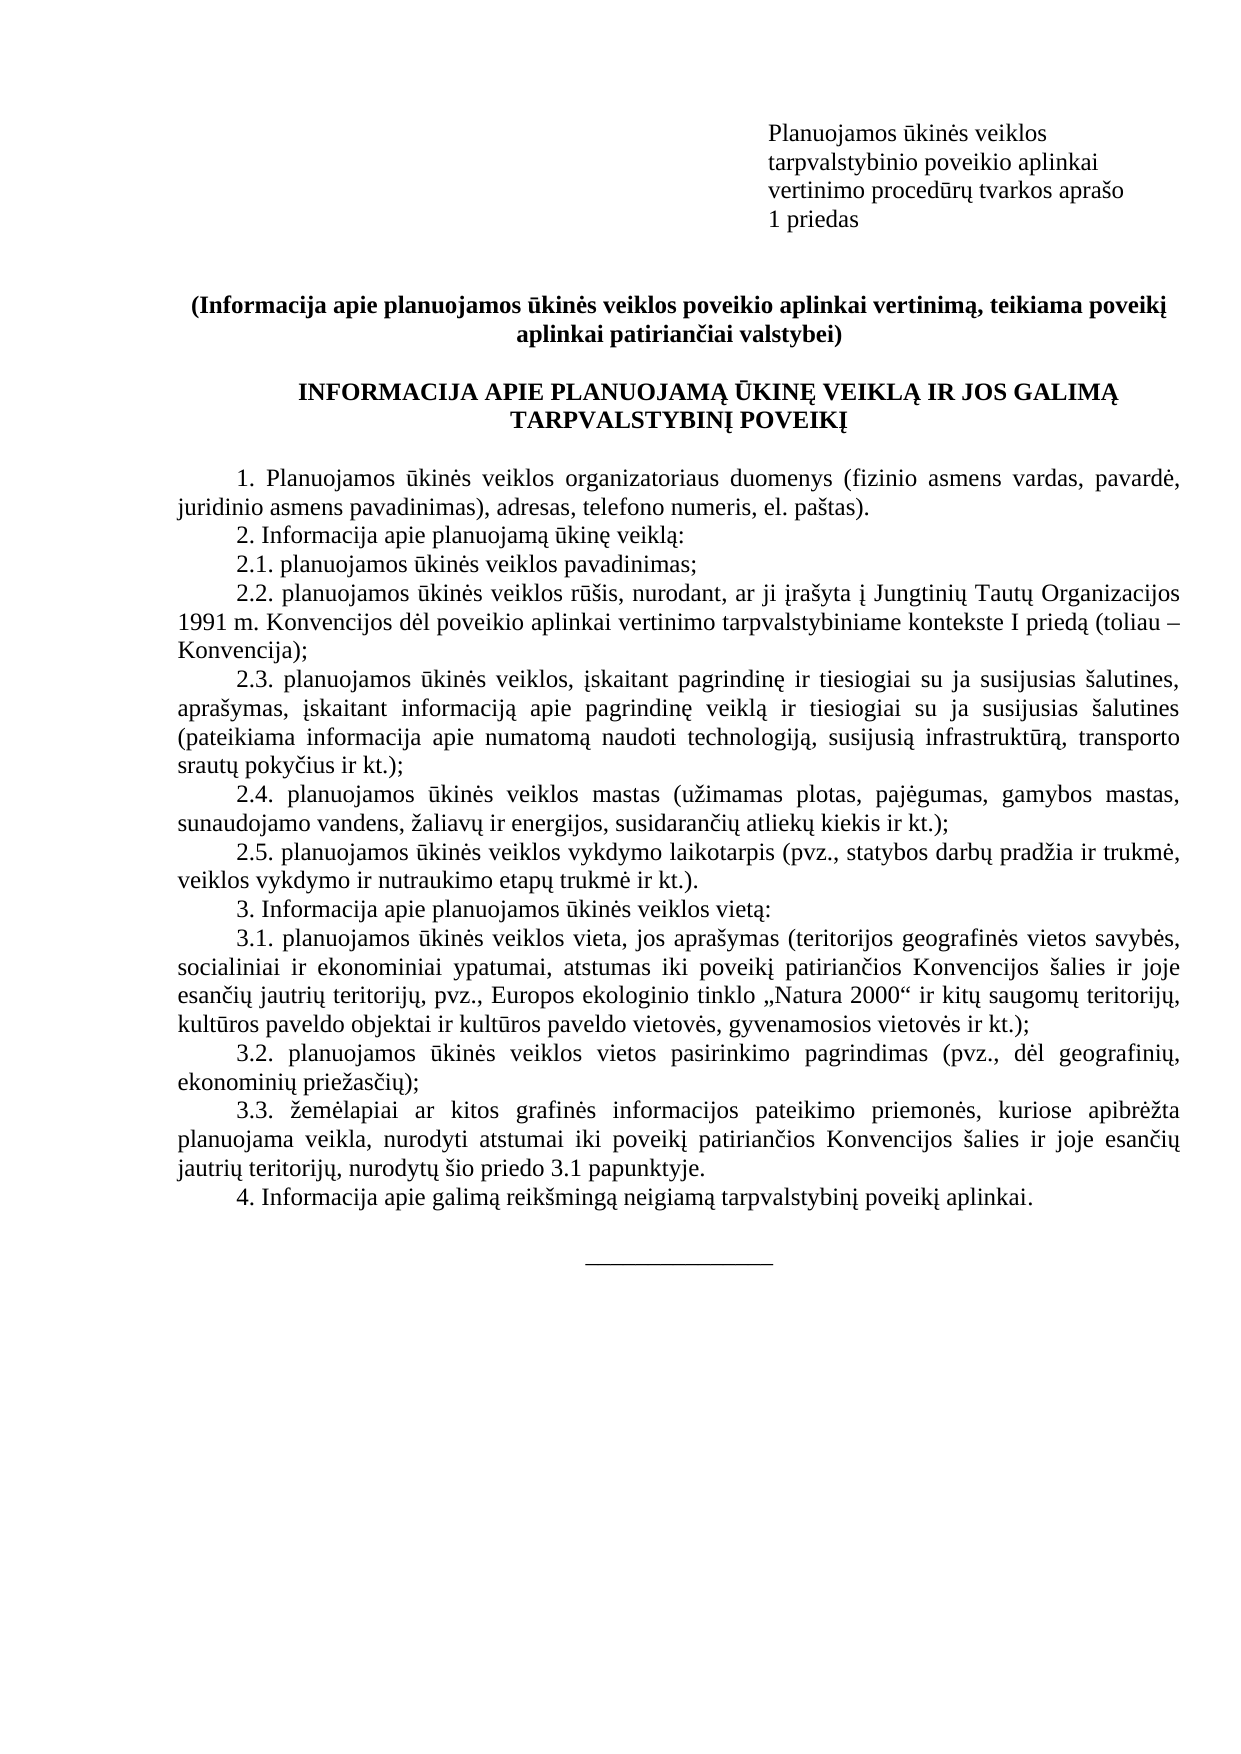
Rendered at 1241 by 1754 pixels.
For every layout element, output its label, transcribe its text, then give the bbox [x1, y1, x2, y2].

text (Informacija apie planuojamos ūkinės veiklos poveikio aplinkai vertinimą, teikiama poveikį aplinkai patiriančiai valstybei) [177, 291, 1181, 348]
text 1. Planuojamos ūkinės veiklos organizatoriaus duomenys (fizinio asmens vardas, pavardė, juridinio asmens pavadinimas), adresas, telefono numeris, el. paštas). [177, 463, 1181, 521]
text 3.3. žemėlapiai ar kitos grafinės informacijos pateikimo priemonės, kuriose apibrėžta planuojama veikla, nurodyti atstumai iki poveikį patiriančios Konvencijos šalies ir joje esančių jautrių teritorijų, nurodytų šio priedo 3.1 papunktyje. [177, 1096, 1181, 1182]
text 2.4. planuojamos ūkinės veiklos mastas (užimamas plotas, pajėgumas, gamybos mastas, sunaudojamo vandens, žaliavų ir energijos, susidarančių atliekų kiekis ir kt.); [177, 779, 1181, 837]
text 2.5. planuojamos ūkinės veiklos vykdymo laikotarpis (pvz., statybos darbų pradžia ir trukmė, veiklos vykdymo ir nutraukimo etapų trukmė ir kt.). [177, 837, 1181, 894]
text 3.1. planuojamos ūkinės veiklos vieta, jos aprašymas (teritorijos geografinės vietos savybės, socialiniai ir ekonominiai ypatumai, atstumas iki poveikį patiriančios Konvencijos šalies ir joje esančių jautrių teritorijų, pvz., Europos ekologinio tinklo „Natura 2000“ ir kitų saugomų teritorijų, kultūros paveldo objektai ir kultūros paveldo vietovės, gyvenamosios vietovės ir kt.); [177, 923, 1181, 1038]
text _______________ [177, 1239, 1181, 1268]
text 2.2. planuojamos ūkinės veiklos rūšis, nurodant, ar ji įrašyta į Jungtinių Tautų Organizacijos 1991 m. Konvencijos dėl poveikio aplinkai vertinimo tarpvalstybiniame kontekste I priedą (toliau – Konvencija); [177, 578, 1181, 664]
text Planuojamos ūkinės veiklos tarpvalstybinio poveikio aplinkai vertinimo procedūrų tvarkos aprašo [768, 118, 1181, 204]
text 2. Informacija apie planuojamą ūkinę veiklą: [177, 521, 1181, 549]
text INFORMACIJA APIE PLANUOJAMĄ ŪKINĘ VEIKLĄ IR JOS GALIMĄ TARPVALSTYBINĮ POVEIKĮ [177, 377, 1181, 434]
text 4. Informacija apie galimą reikšmingą neigiamą tarpvalstybinį poveikį aplinkai. [177, 1182, 1181, 1211]
text 2.1. planuojamos ūkinės veiklos pavadinimas; [177, 549, 1181, 578]
text 2.3. planuojamos ūkinės veiklos, įskaitant pagrindinę ir tiesiogiai su ja susijusias šalutines, aprašymas, įskaitant informaciją apie pagrindinę veiklą ir tiesiogiai su ja susijusias šalutines (pateikiama informacija apie numatomą naudoti technologiją, susijusią infrastruktūrą, transporto srautų pokyčius ir kt.); [177, 664, 1181, 779]
text 1 priedas [768, 204, 1181, 233]
text 3.2. planuojamos ūkinės veiklos vietos pasirinkimo pagrindimas (pvz., dėl geografinių, ekonominių priežasčių); [177, 1038, 1181, 1096]
text 3. Informacija apie planuojamos ūkinės veiklos vietą: [177, 894, 1181, 923]
